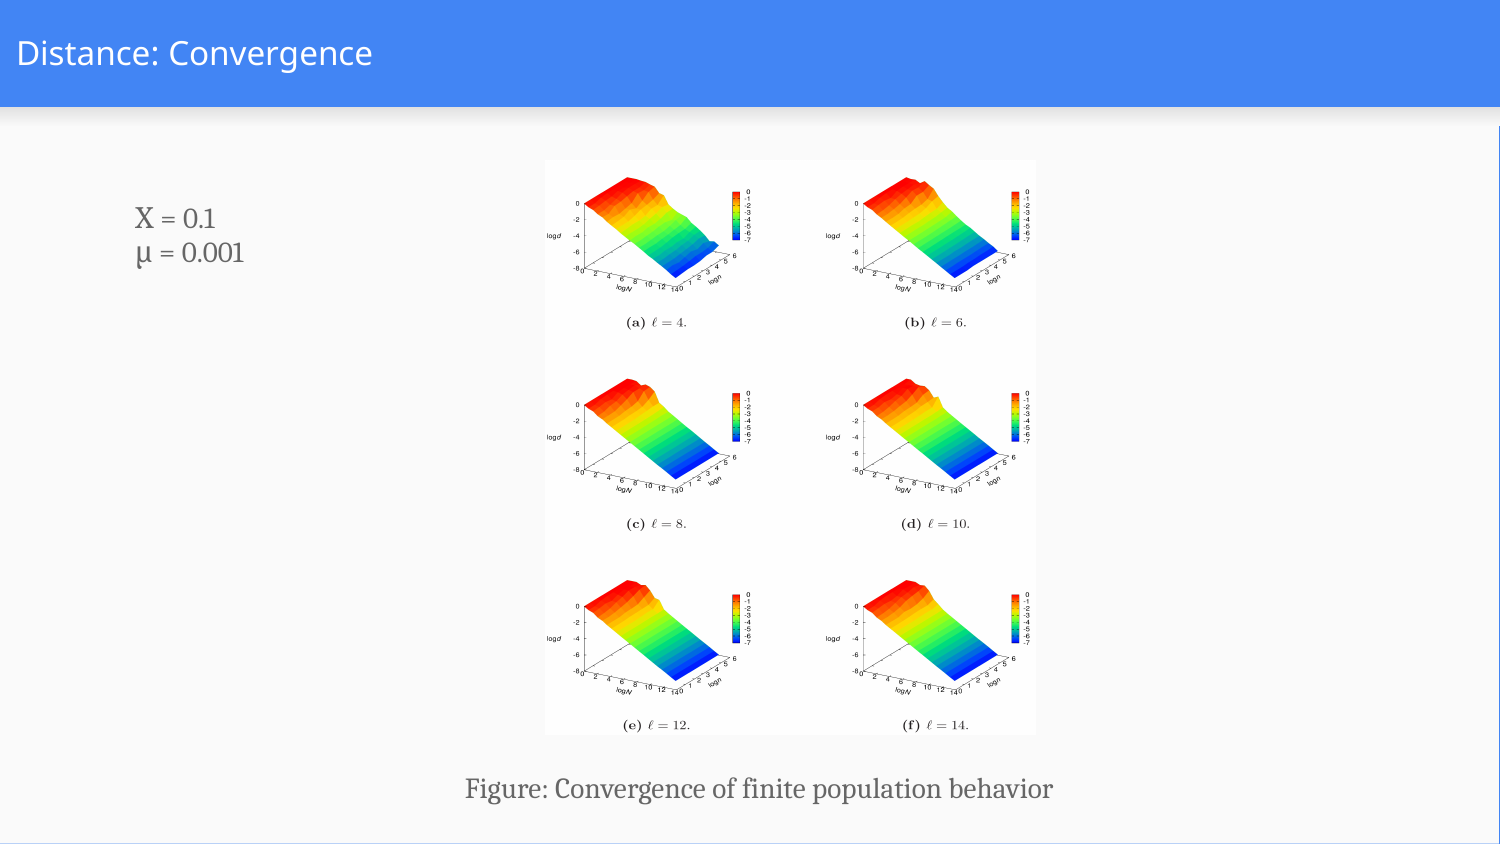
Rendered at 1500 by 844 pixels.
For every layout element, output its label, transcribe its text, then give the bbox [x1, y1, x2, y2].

text_box Figure: Convergence of finite population behavior [450, 765, 1205, 815]
title Distance: Convergence [16, 2, 1464, 102]
text_box Χ = 0.1 μ = 0.001 [120, 195, 295, 279]
picture [545, 160, 1036, 736]
